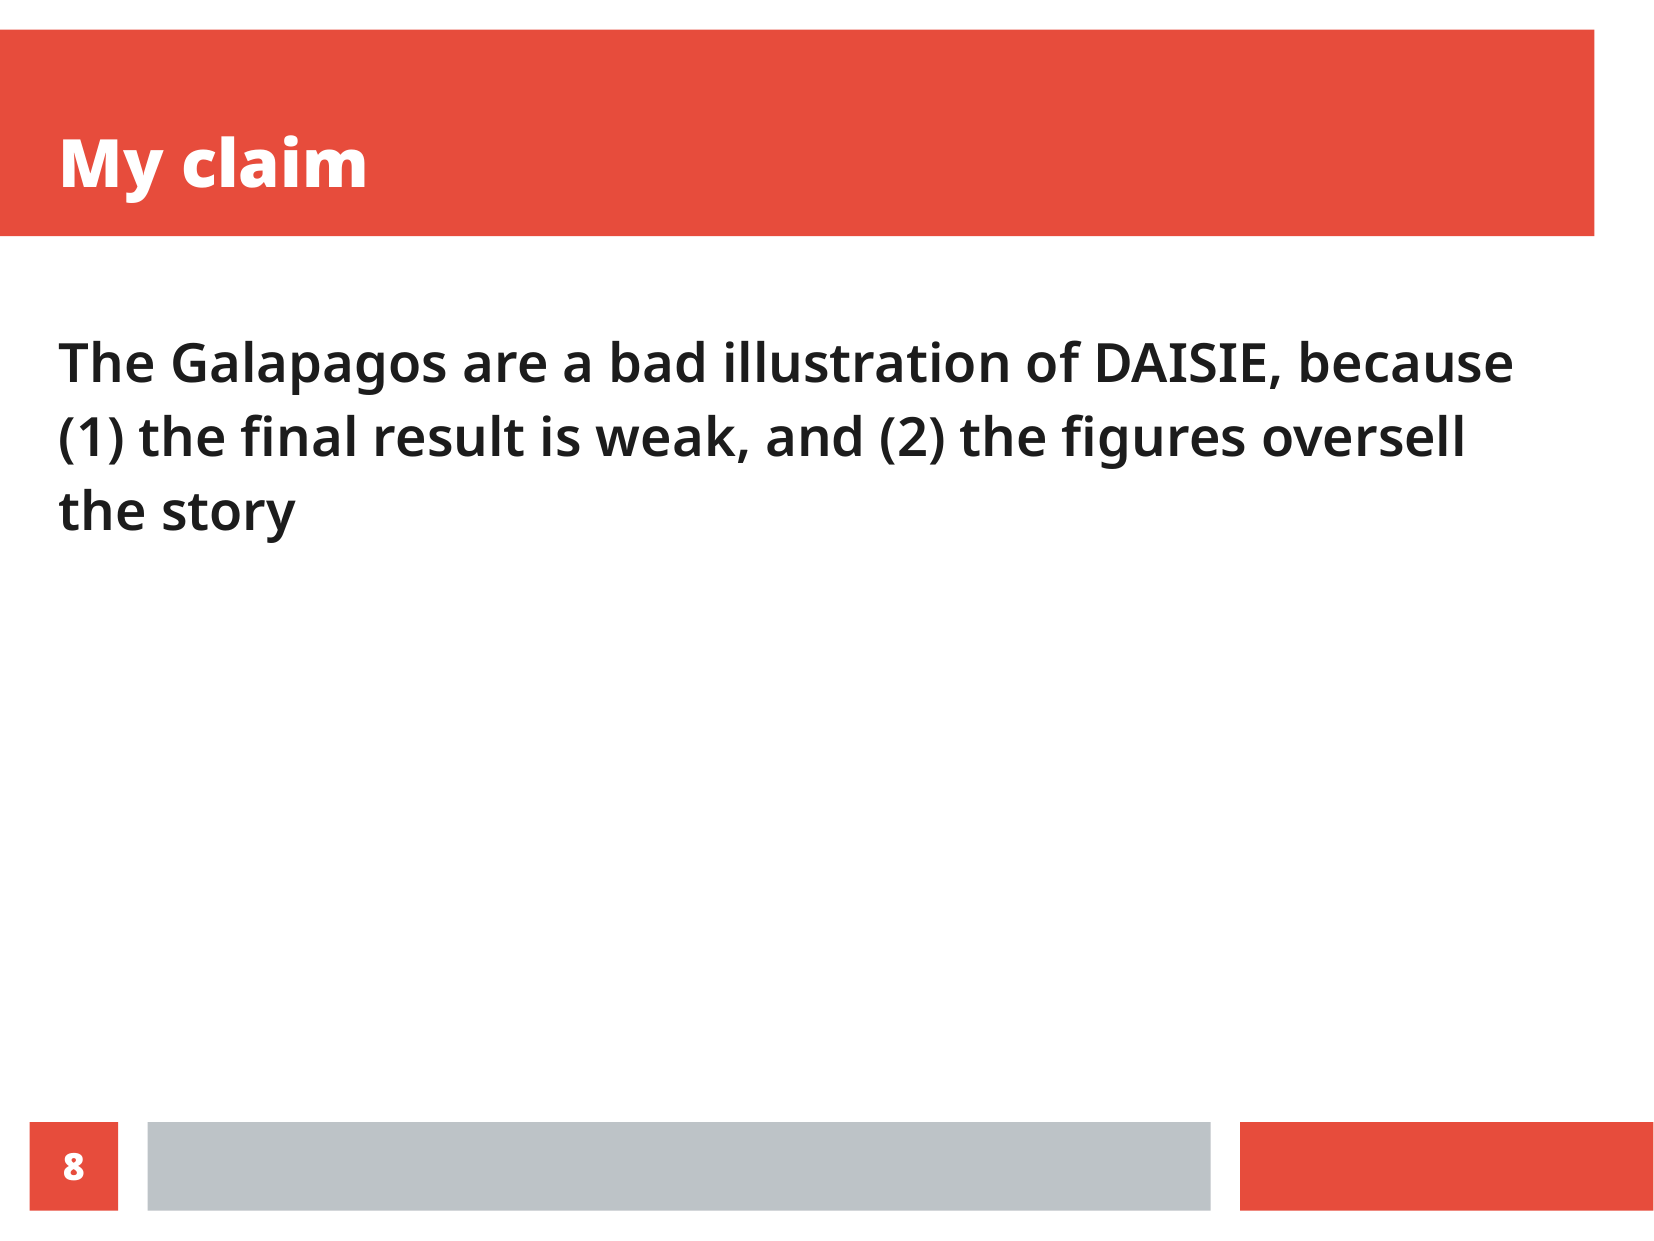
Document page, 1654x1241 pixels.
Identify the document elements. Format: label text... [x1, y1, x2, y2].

list The Galapagos are a bad illustration of DAISIE, because (1) the final result is weak, and (2) the figures oversell the story [59, 324, 1565, 1093]
title My claim [59, 59, 1595, 207]
